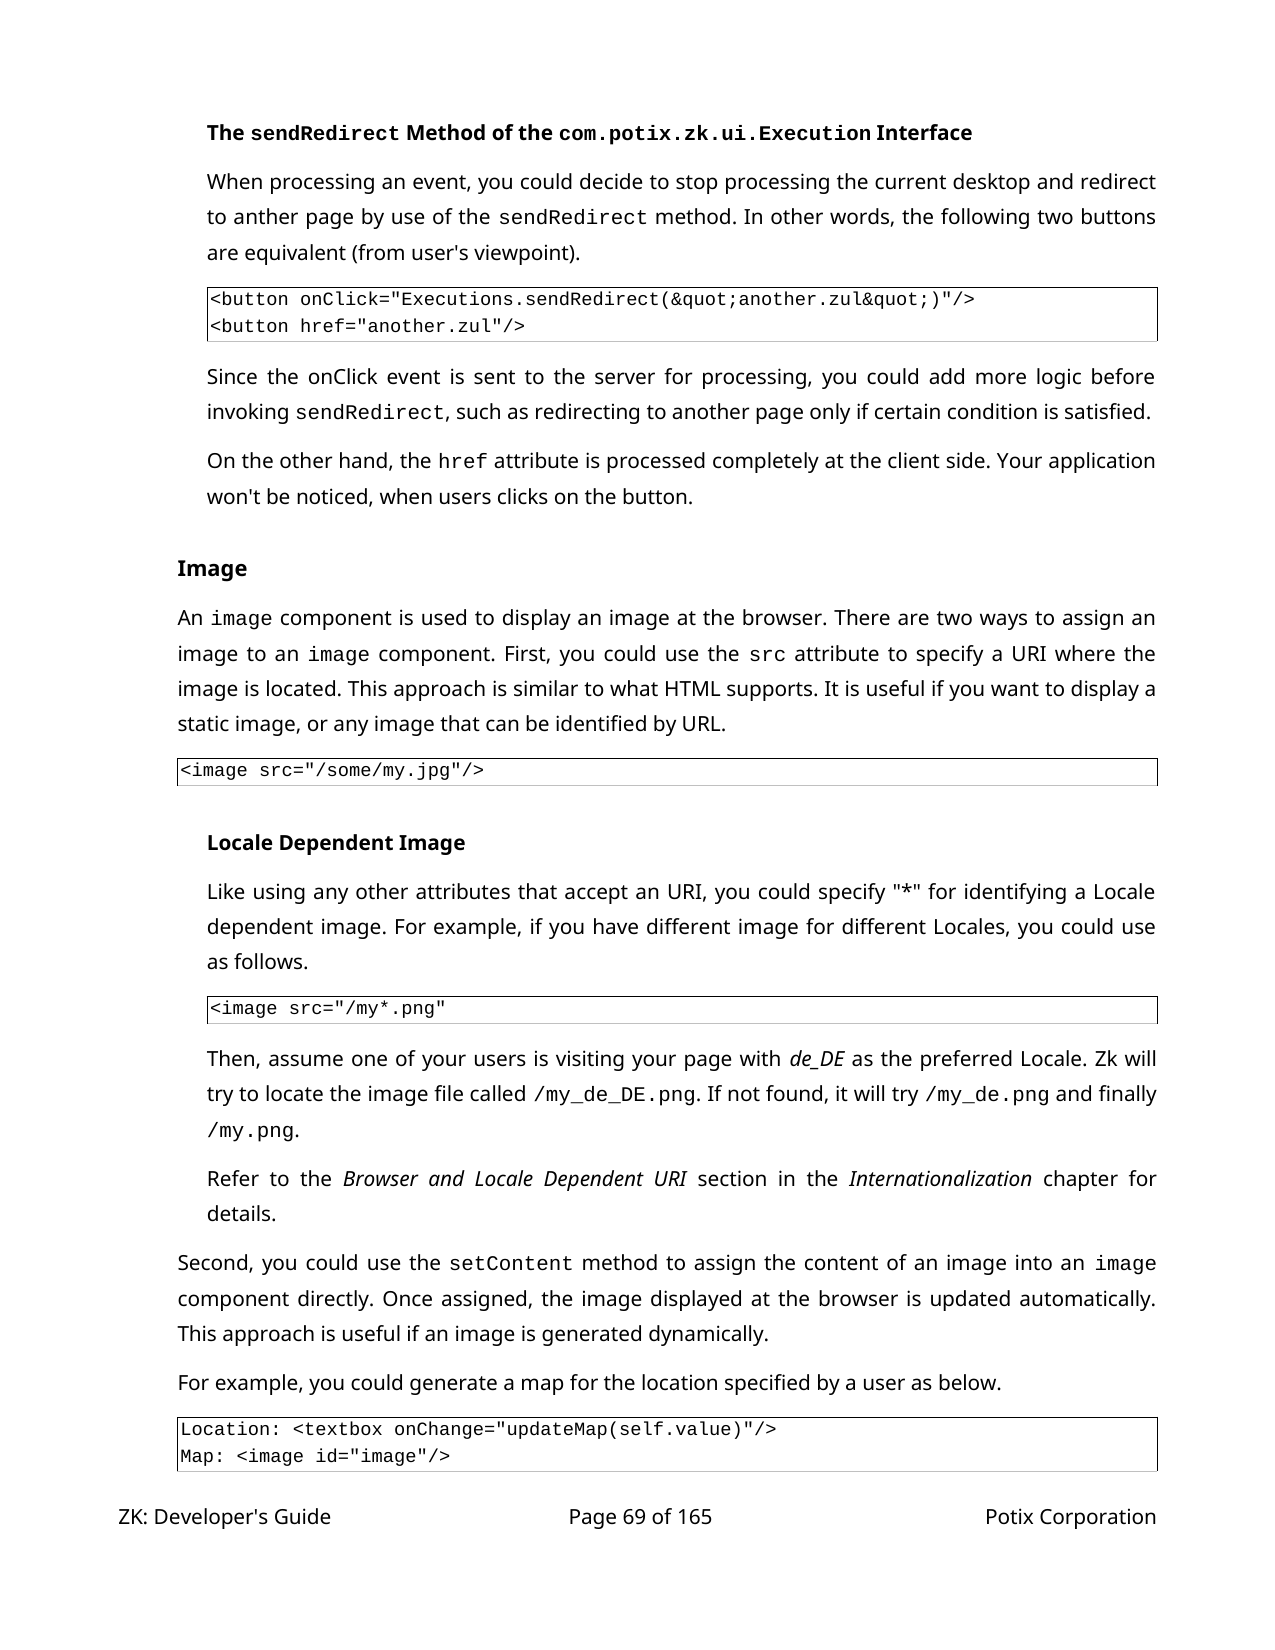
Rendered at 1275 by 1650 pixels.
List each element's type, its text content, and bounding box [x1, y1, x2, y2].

text <button onClick="Executions.sendRedirect(&quot;another.zul&quot;)"/> [208, 288, 1157, 311]
text An image component is used to display an image at the browser. There are two ways to assign an image to an image component. First, you could use the src attribute to specify a URI where the image is located. This approach is similar to what HTML supports. It is useful if you want to display a static image, or any image that can be identified by URL. [177, 603, 1157, 738]
text When processing an event, you could decide to stop processing the current desktop and redirect to anther page by use of the sendRedirect method. In other words, the following two buttons are equivalent (from user's viewpoint). [207, 167, 1157, 266]
text On the other hand, the href attribute is processed completely at the client side. Your application won't be noticed, when users clicks on the button. [207, 446, 1157, 510]
text Location: <textbox onChange="updateMap(self.value)"/> [178, 1418, 1157, 1441]
text Map: <image id="image"/> [178, 1444, 1157, 1471]
text For example, you could generate a map for the location specified by a user as below. [177, 1368, 1157, 1396]
text <image src="/some/my.jpg"/> [178, 759, 1157, 785]
subtitle Locale Dependent Image [207, 828, 1157, 856]
text <image src="/my*.png" [208, 997, 1157, 1023]
text Then, assume one of your users is visiting your page with de_DE as the preferred Locale. Zk will try to locate the image file called /my_de_DE.png. If not found, it will try /my_de.png and finally /my.png. [207, 1044, 1157, 1143]
subtitle The sendRedirect Method of the com.potix.zk.ui.Execution Interface [207, 118, 1157, 147]
text Second, you could use the setContent method to assign the content of an image into an image component directly. Once assigned, the image displayed at the browser is updated automatically. This approach is useful if an image is generated dynamically. [177, 1248, 1157, 1347]
text <button href="another.zul"/> [208, 314, 1157, 341]
text Refer to the Browser and Locale Dependent URI section in the Internationalization chapter for details. [207, 1164, 1157, 1227]
text Like using any other attributes that accept an URI, you could specify "*" for identifying a Locale dependent image. For example, if you have different image for different Locales, you could use as follows. [207, 877, 1157, 976]
text Since the onClick event is sent to the server for processing, you could add more logic before invoking sendRedirect, such as redirecting to another page only if certain condition is satisfied. [207, 362, 1157, 426]
subtitle Image [177, 553, 1157, 583]
